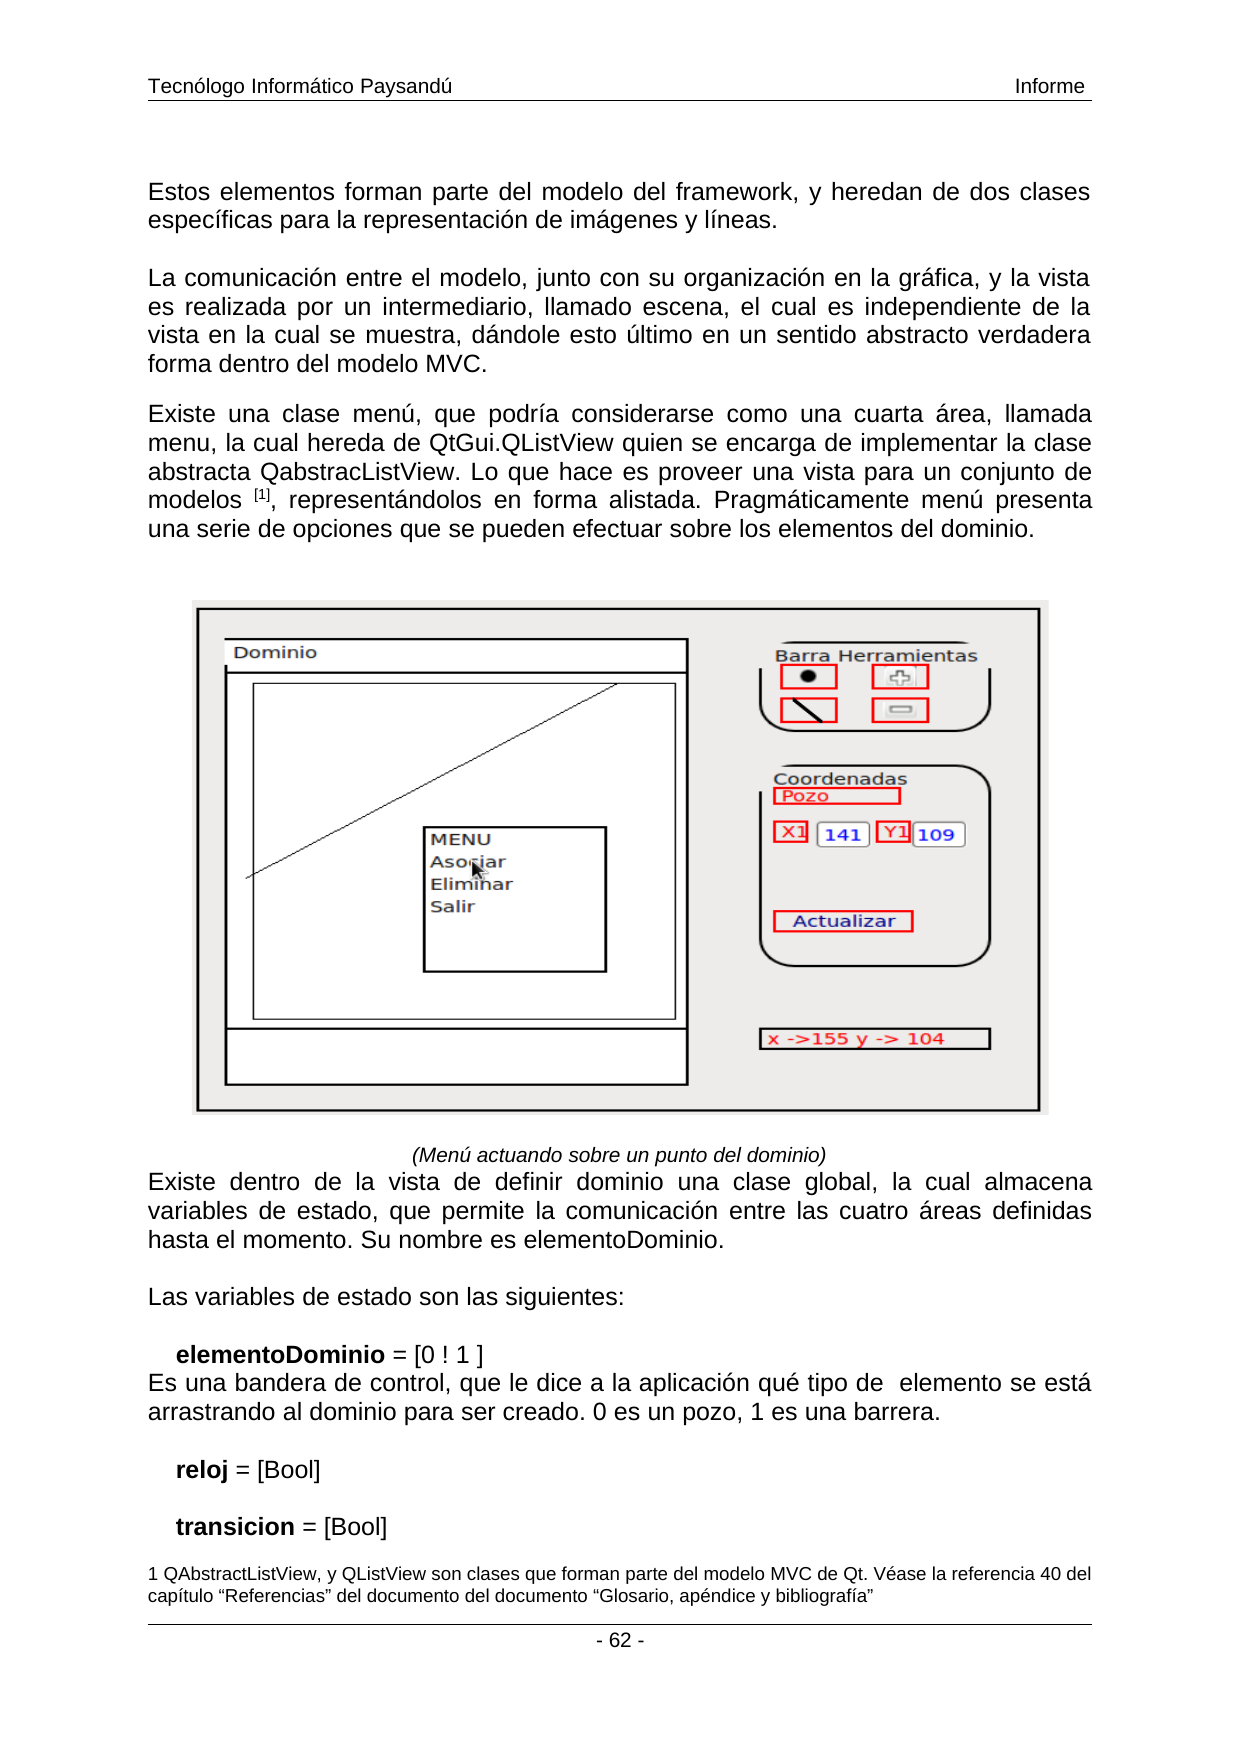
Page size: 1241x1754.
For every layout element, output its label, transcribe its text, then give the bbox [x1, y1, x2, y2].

text transicion = [Bool] [148, 1512, 1092, 1541]
picture [191, 600, 1049, 1115]
text elementoDominio = [0 ! 1 ] [148, 1340, 1092, 1368]
text QAbstractListView, y QListView son clases que forman parte del modelo MVC de Qt. Véase la referencia 40 del capítulo “Referencias” del documento del documento “Glosario, apéndice y bibliografía” [148, 1563, 1092, 1606]
text Es una bandera de control, que le dice a la aplicación qué tipo de elemento se está arrastrando al dominio para ser creado. 0 es un pozo, 1 es una barrera. [148, 1368, 1092, 1426]
text (Menú actuando sobre un punto del dominio) [148, 1143, 1092, 1167]
text La comunicación entre el modelo, junto con su organización en la gráfica, y la vista es realizada por un intermediario, llamado escena, el cual es independiente de la vista en la cual se muestra, dándole esto último en un sentido abstracto verdadera forma dentro del modelo MVC. [148, 263, 1092, 378]
text reloj = [Bool] [148, 1455, 1092, 1483]
text Existe una clase menú, que podría considerarse como una cuarta área, llamada menu, la cual hereda de QtGui.QListView quien se encarga de implementar la clase abstracta QabstracListView. Lo que hace es proveer una vista para un conjunto de modelos [], representándolos en forma alistada. Pragmáticamente menú presenta una serie de opciones que se pueden efectuar sobre los elementos del dominio. [148, 399, 1092, 543]
text Estos elementos forman parte del modelo del framework, y heredan de dos clases específicas para la representación de imágenes y líneas. [148, 176, 1092, 234]
text Las variables de estado son las siguientes: [148, 1282, 1092, 1311]
text Existe dentro de la vista de definir dominio una clase global, la cual almacena variables de estado, que permite la comunicación entre las cuatro áreas definidas hasta el momento. Su nombre es elementoDominio. [148, 1167, 1092, 1253]
